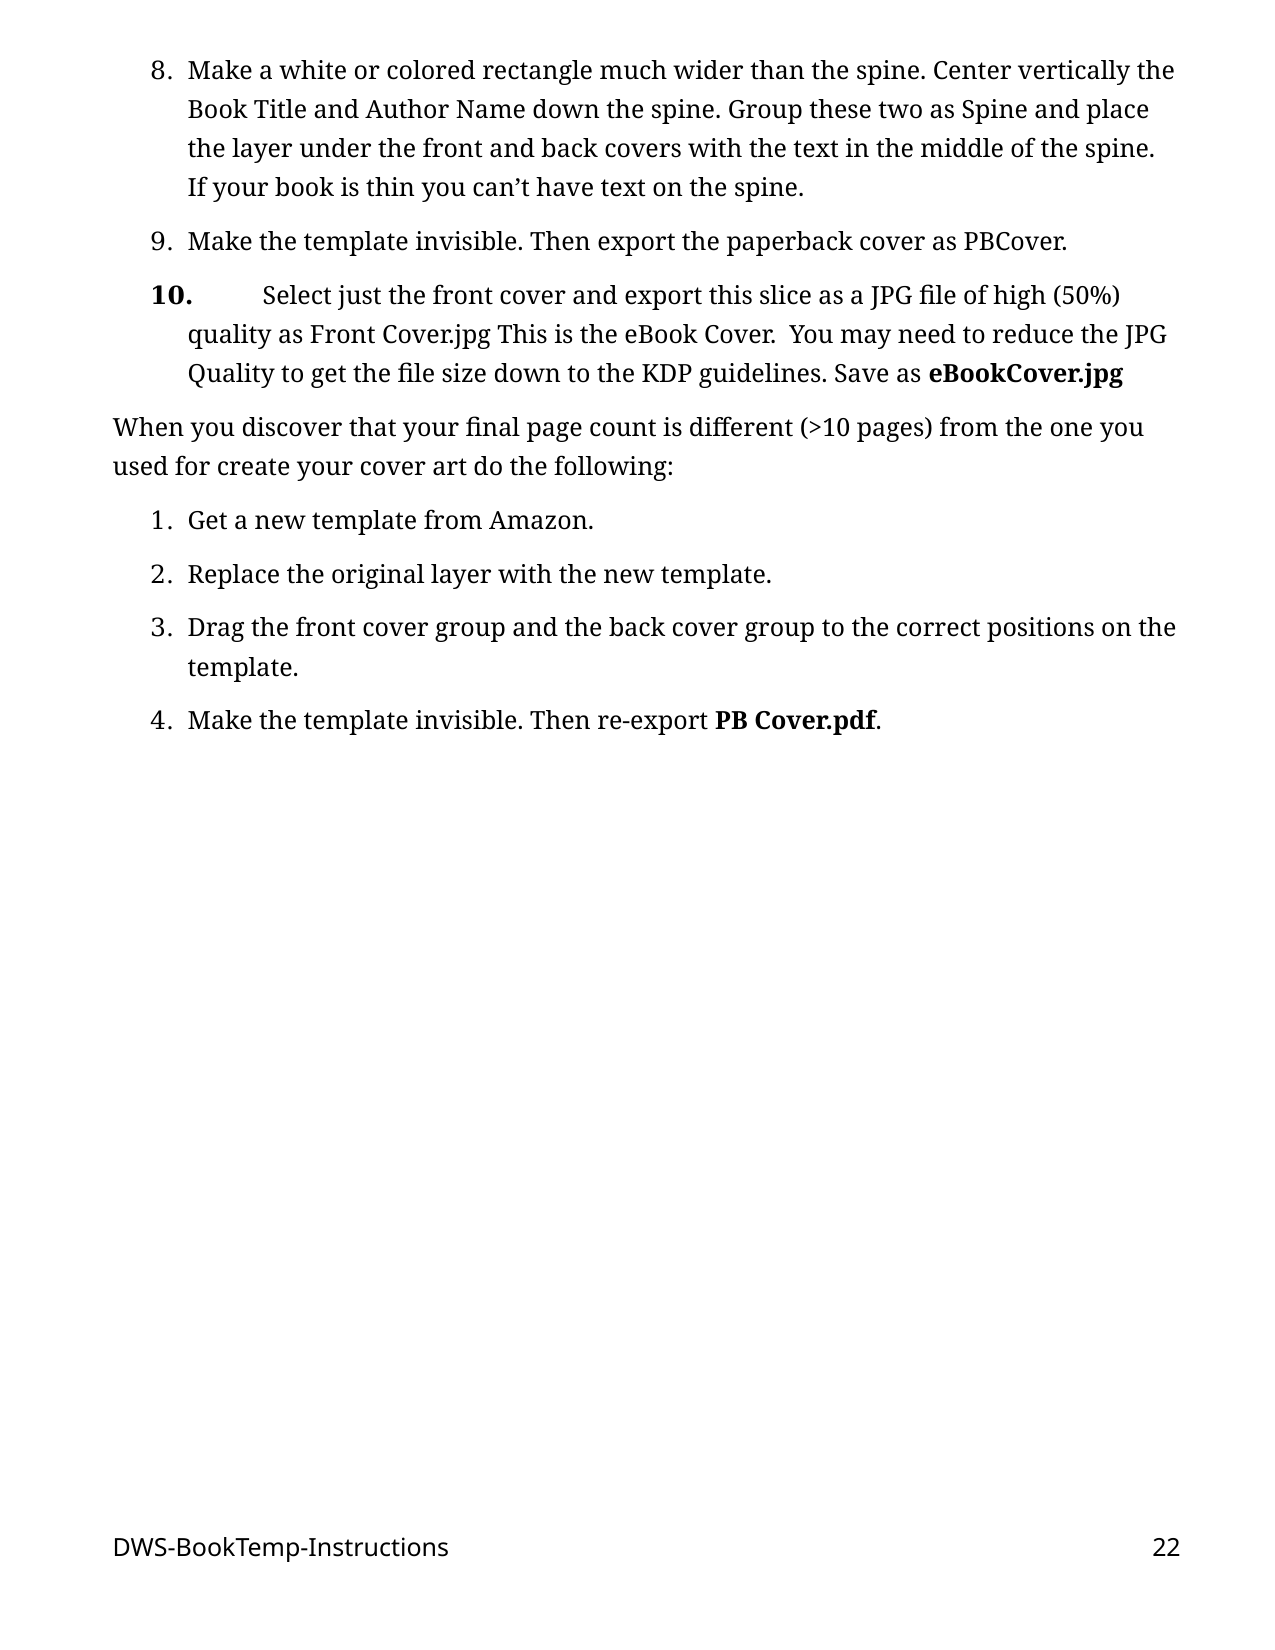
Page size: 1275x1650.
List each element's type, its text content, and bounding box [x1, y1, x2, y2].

list Select just the front cover and export this slice as a JPG file of high (50%) quality as Front Cover.jpg This is the eBook Cover. You may need to reduce the JPG Quality to get the file size down to the KDP guidelines. Save as eBookCover.jpg [150, 277, 1181, 390]
list Make the template invisible. Then re-export PB Cover.pdf. [150, 703, 1181, 737]
list Drag the front cover group and the back cover group to the correct positions on the template. [150, 610, 1181, 683]
list Make the template invisible. Then export the paperback cover as PBCover. [150, 224, 1181, 258]
text When you discover that your final page count is different (>10 pages) from the one you used for create your cover art do the following: [112, 409, 1181, 483]
list Replace the original layer with the new template. [150, 556, 1181, 590]
list Make a white or colored rectangle much wider than the spine. Center vertically the Book Title and Author Name down the spine. Group these two as Spine and place the layer under the front and back covers with the text in the middle of the spine. If your book is thin you can’t have text on the spine. [150, 52, 1181, 204]
list Get a new template from Amazon. [150, 502, 1181, 537]
